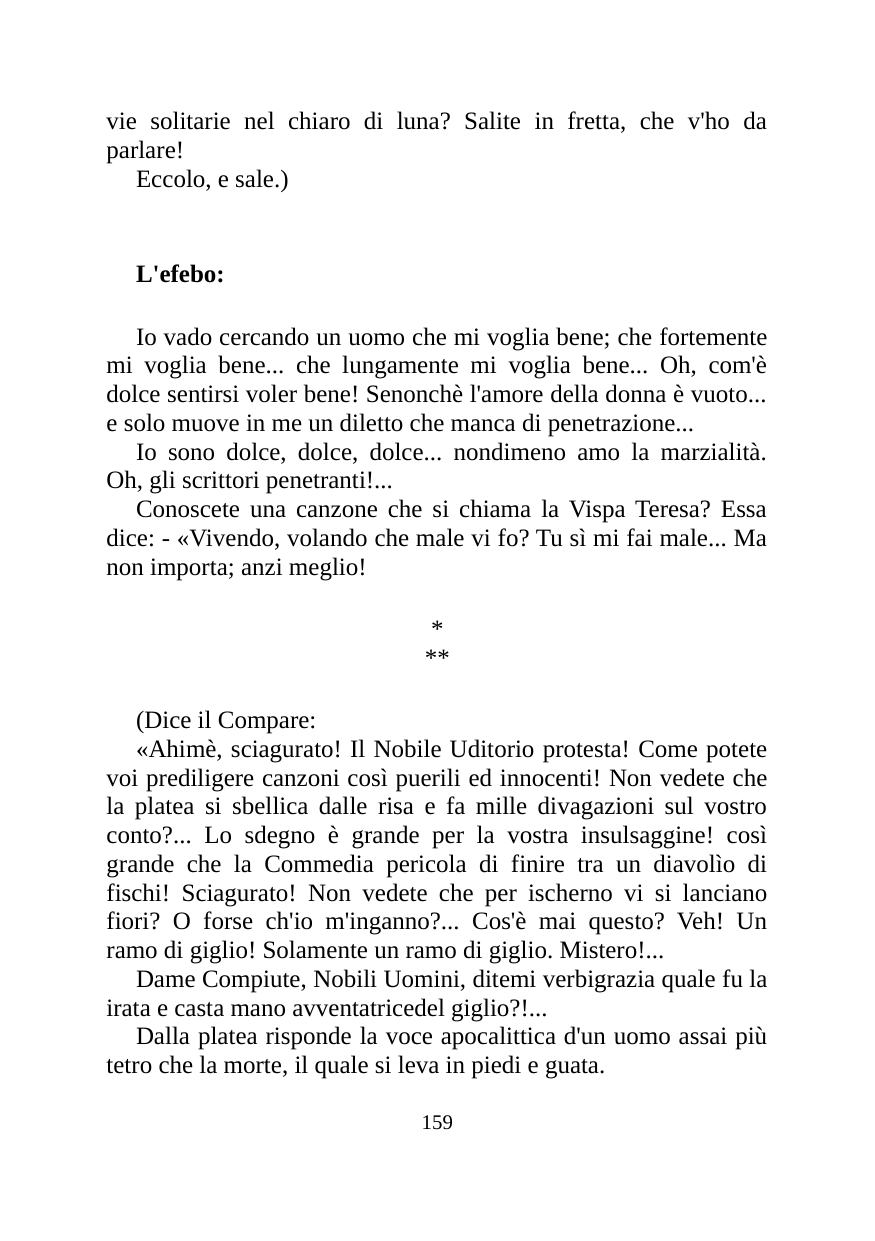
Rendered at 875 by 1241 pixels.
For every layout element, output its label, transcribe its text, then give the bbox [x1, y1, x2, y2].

text L'efebo: [106, 259, 768, 288]
text «Ahimè, sciagurato! Il Nobile Uditorio protesta! Come potete voi prediligere canzoni così puerili ed innocenti! Non vedete che la platea si sbellica dalle risa e fa mille divagazioni sul vostro conto?... Lo sdegno è grande per la vostra insulsaggine! così grande che la Commedia pericola di finire tra un diavolìo di fischi! Sciagurato! Non vedete che per ischerno vi si lanciano fiori? O forse ch'io m'inganno?... Cos'è mai questo? Veh! Un ramo di giglio! Solamente un ramo di giglio. Mistero!... [106, 734, 768, 964]
text * [106, 614, 768, 643]
text Io vado cercando un uomo che mi voglia bene; che fortemente mi voglia bene... che lungamente mi voglia bene... Oh, com'è dolce sentirsi voler bene! Senonchè l'amore della donna è vuoto... e solo muove in me un diletto che manca di penetrazione... [106, 322, 768, 437]
text Conoscete una canzone che si chiama la Vispa Teresa? Essa dice: - «Vivendo, volando che male vi fo? Tu sì mi fai male... Ma non importa; anzi meglio! [106, 494, 768, 581]
text Dame Compiute, Nobili Uomini, ditemi verbigrazia quale fu la irata e casta mano avventatricedel giglio?!... [106, 964, 768, 1021]
text (Dice il Compare: [106, 705, 768, 734]
text Eccolo, e sale.) [106, 164, 768, 192]
text vie solitarie nel chiaro di luna? Salite in fretta, che v'ho da parlare! [106, 106, 768, 164]
text ** [106, 643, 768, 672]
text Io sono dolce, dolce, dolce... nondimeno amo la marzialità. Oh, gli scrittori penetranti!... [106, 437, 768, 494]
text Dalla platea risponde la voce apocalittica d'un uomo assai più tetro che la morte, il quale si leva in piedi e guata. [106, 1021, 768, 1079]
